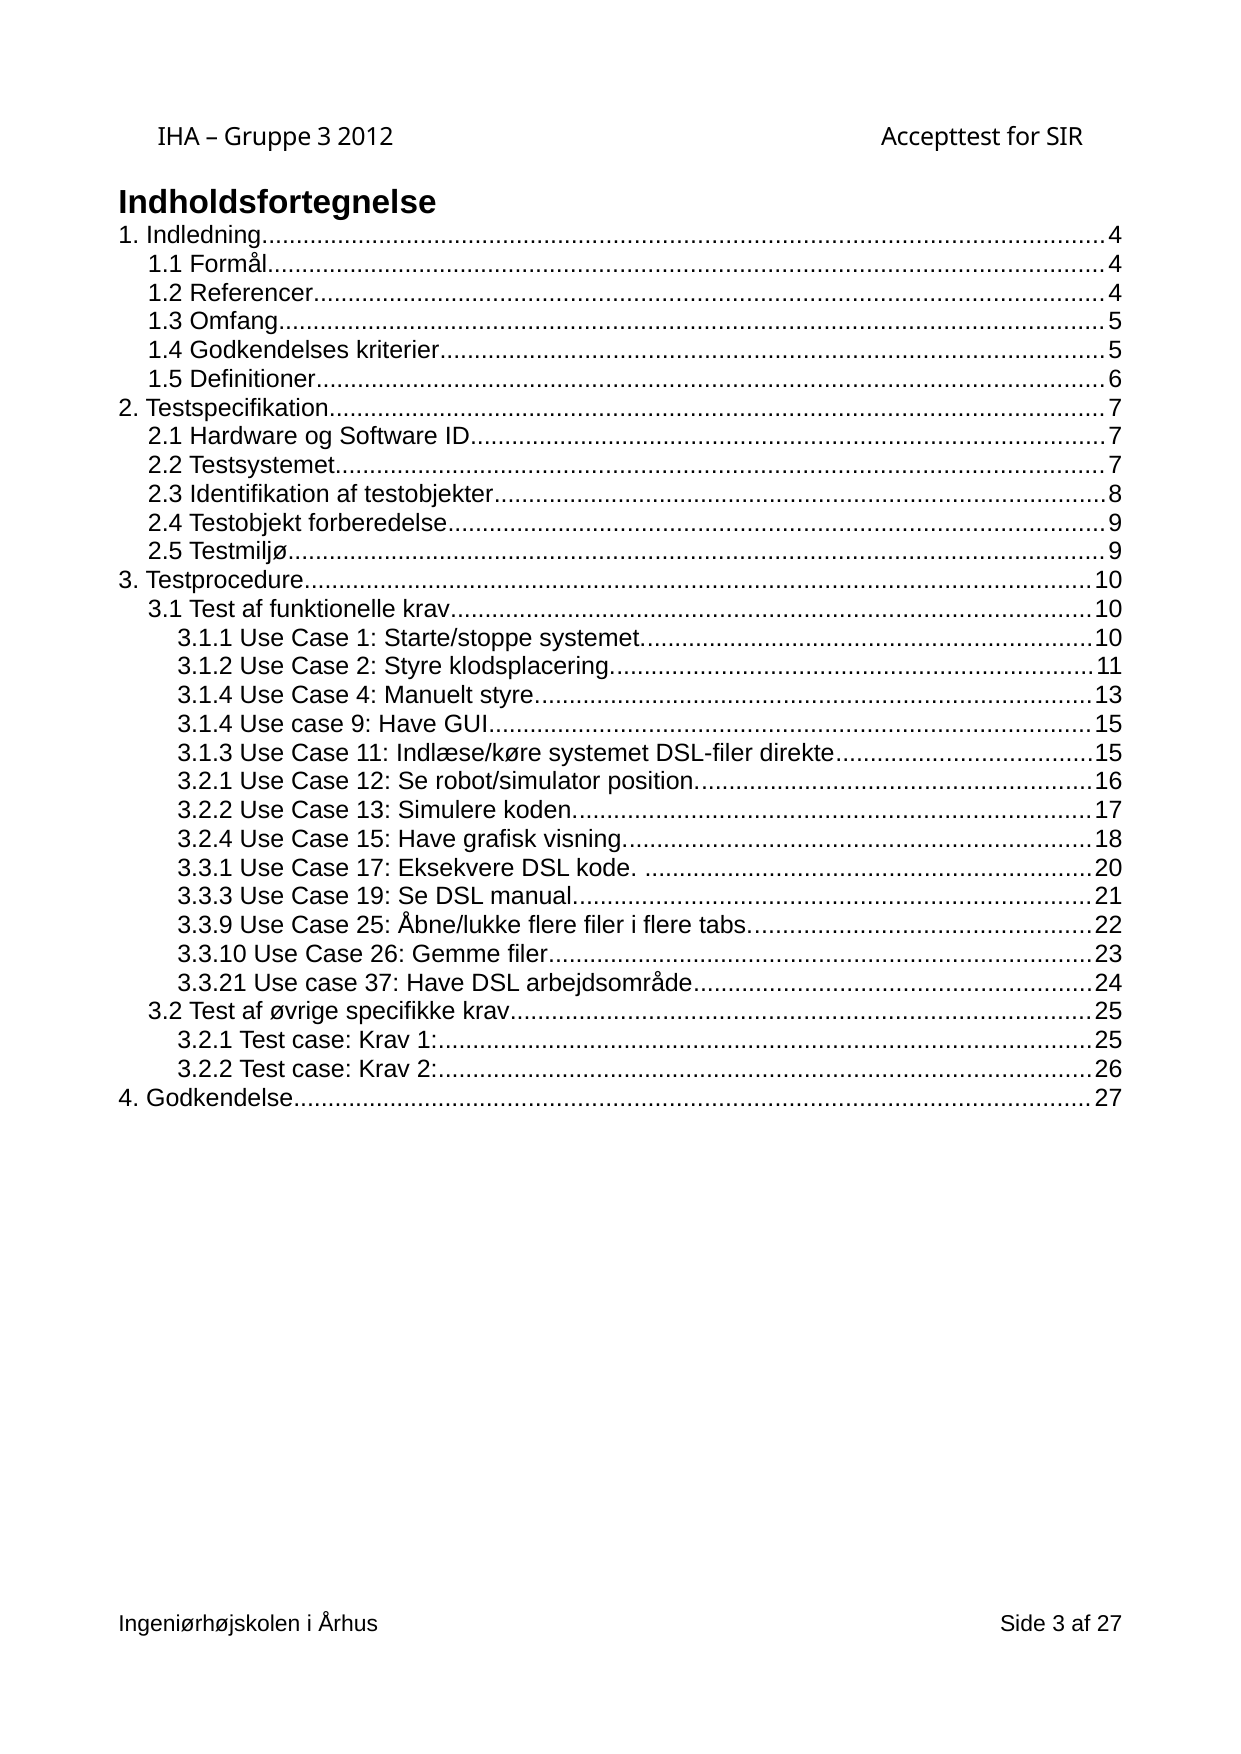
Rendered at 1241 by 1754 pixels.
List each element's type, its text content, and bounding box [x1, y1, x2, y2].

text 3.3.10 Use Case 26: Gemme filer 23 [177, 939, 1122, 968]
text 3.2.2 Test case: Krav 2: 26 [177, 1054, 1122, 1083]
text 2.1 Hardware og Software ID 7 [148, 421, 1122, 450]
text 3.1.2 Use Case 2: Styre klodsplacering. 11 [177, 651, 1122, 680]
text 3.3.1 Use Case 17: Eksekvere DSL kode. 20 [177, 853, 1122, 881]
text 2.5 Testmiljø 9 [148, 536, 1122, 565]
text 4. Godkendelse 27 [118, 1083, 1122, 1111]
text 1.3 Omfang 5 [148, 306, 1122, 335]
text 1.2 Referencer 4 [148, 278, 1122, 306]
text 3.2.1 Use Case 12: Se robot/simulator position. 16 [177, 766, 1122, 795]
text 3.1.4 Use case 9: Have GUI 15 [177, 709, 1122, 738]
text 2.2 Testsystemet 7 [148, 450, 1122, 479]
text 3.3.21 Use case 37: Have DSL arbejdsområde 24 [177, 968, 1122, 996]
text 2.4 Testobjekt forberedelse 9 [148, 508, 1122, 536]
text 3. Testprocedure 10 [118, 565, 1122, 594]
text 1.4 Godkendelses kriterier 5 [148, 335, 1122, 364]
text 3.1.1 Use Case 1: Starte/stoppe systemet. 10 [177, 623, 1122, 651]
text 3.2.4 Use Case 15: Have grafisk visning. 18 [177, 824, 1122, 853]
text 3.2 Test af øvrige specifikke krav 25 [148, 996, 1122, 1025]
text 3.2.1 Test case: Krav 1: 25 [177, 1025, 1122, 1054]
subtitle Indholdsfortegnelse [118, 182, 1122, 220]
text 3.3.9 Use Case 25: Åbne/lukke flere filer i flere tabs. 22 [177, 910, 1122, 939]
text 3.1.4 Use Case 4: Manuelt styre. 13 [177, 680, 1122, 709]
text 3.1.3 Use Case 11: Indlæse/køre systemet DSL-filer direkte 15 [177, 738, 1122, 766]
text 1.5 Definitioner 6 [148, 364, 1122, 393]
text 1. Indledning 4 [118, 220, 1122, 249]
text 3.3.3 Use Case 19: Se DSL manual. 21 [177, 881, 1122, 910]
text 1.1 Formål 4 [148, 249, 1122, 278]
text 3.1 Test af funktionelle krav 10 [148, 594, 1122, 623]
text 2.3 Identifikation af testobjekter 8 [148, 479, 1122, 508]
text 2. Testspecifikation 7 [118, 393, 1122, 421]
text 3.2.2 Use Case 13: Simulere koden. 17 [177, 795, 1122, 824]
